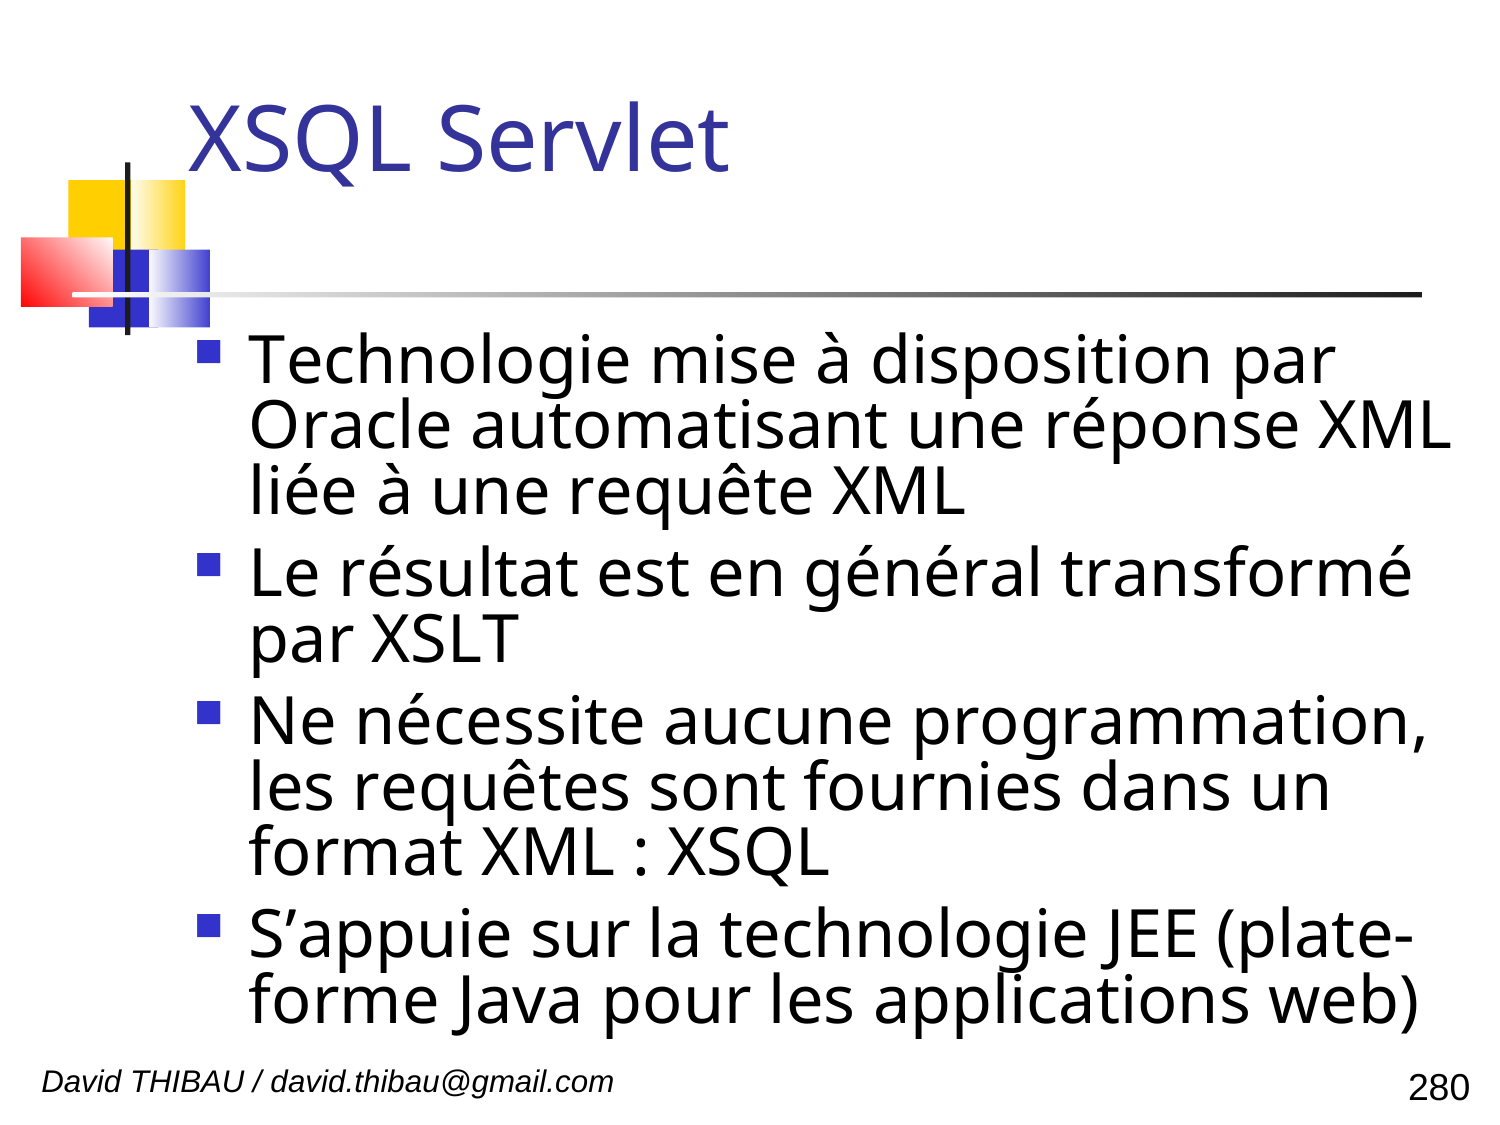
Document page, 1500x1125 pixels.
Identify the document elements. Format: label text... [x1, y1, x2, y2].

title XSQL Servlet [188, 13, 1467, 275]
list Technologie mise à disposition par Oracle automatisant une réponse XML liée à une requête XML Le résultat est en général transformé par XSLT Ne nécessite aucune programmation, les requêtes sont fournies dans un format XML : XSQL S’appuie sur la technologie JEE (plate-forme Java pour les applications web) [193, 330, 1469, 1103]
